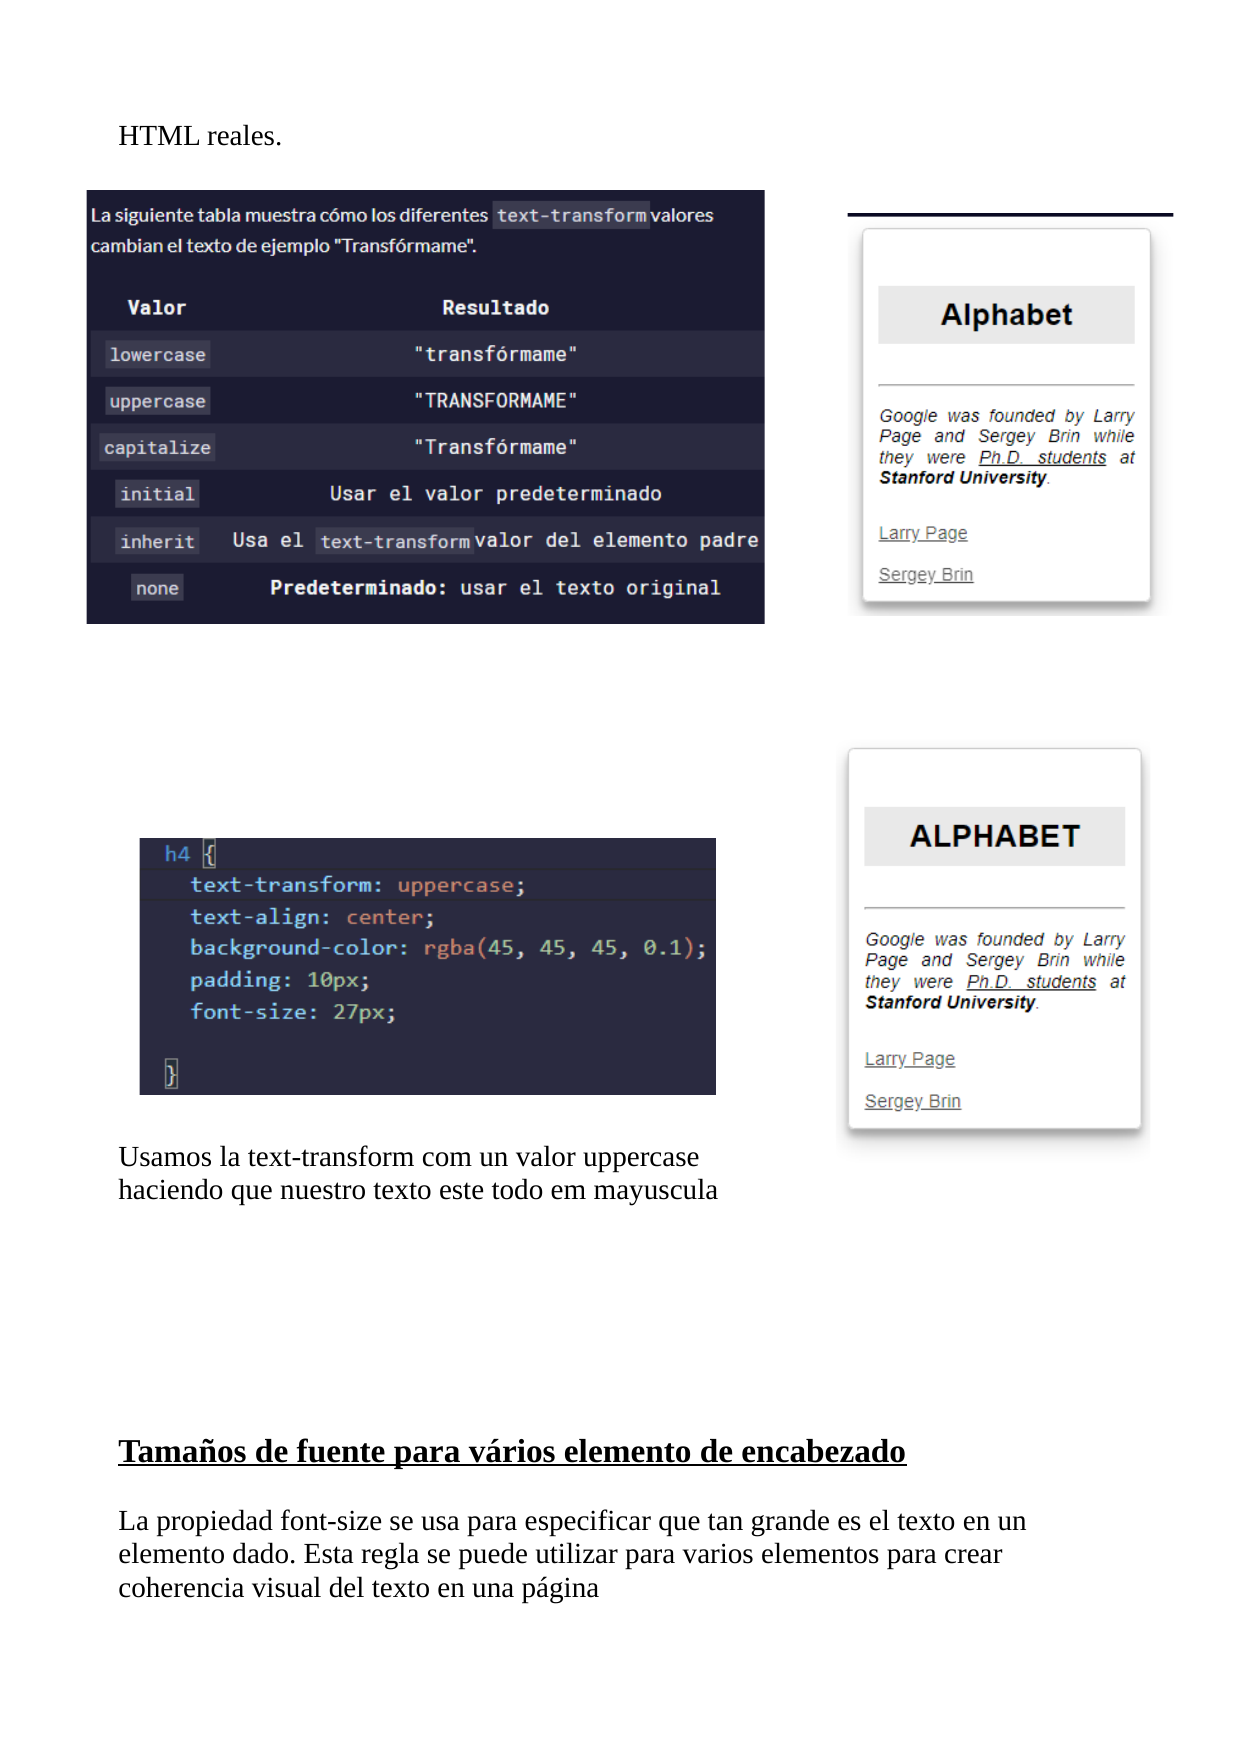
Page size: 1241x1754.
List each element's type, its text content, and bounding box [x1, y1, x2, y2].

text HTML reales. [118, 118, 1122, 152]
text Tamaños de fuente para vários elemento de encabezado [118, 1431, 1122, 1469]
text Usamos la text-transform com un valor uppercase [118, 1139, 1122, 1172]
text La propiedad font-size se usa para especificar que tan grande es el texto en un elemento dado. Esta regla se puede utilizar para varios elementos para crear coherencia visual del texto en una página [118, 1503, 1122, 1603]
text haciendo que nuestro texto este todo em mayuscula [118, 1172, 1122, 1206]
